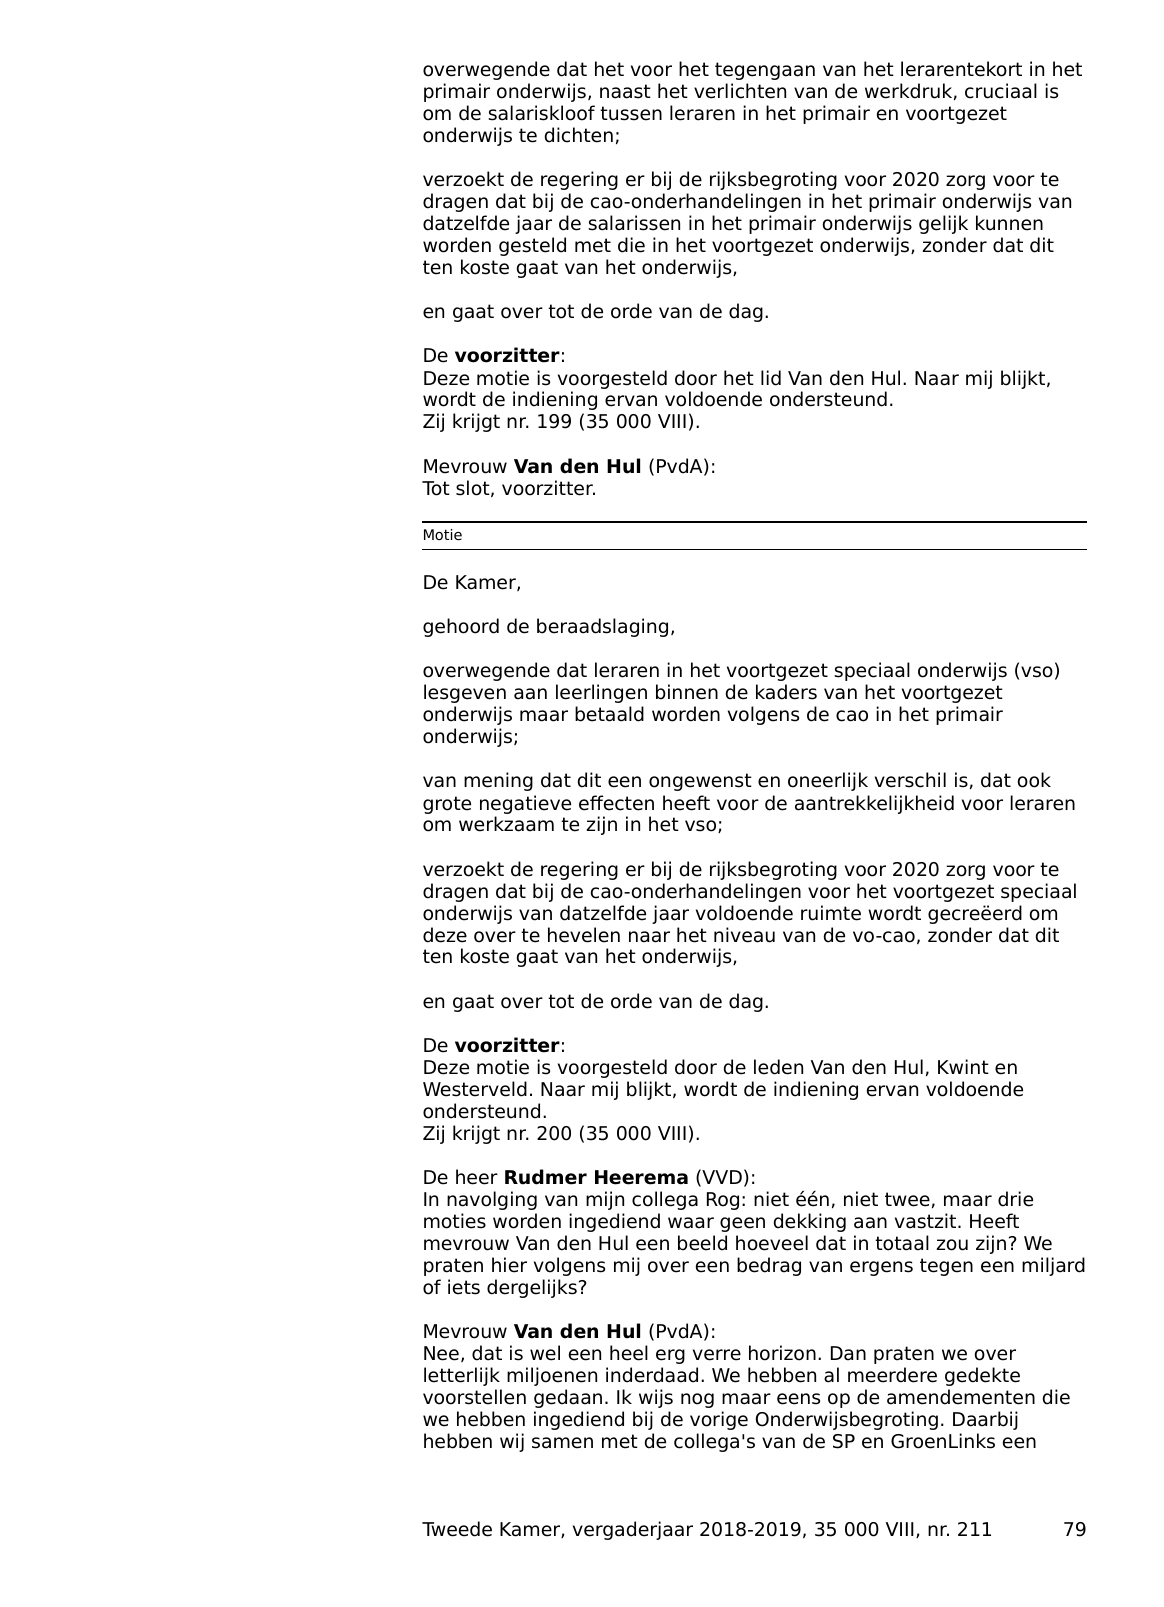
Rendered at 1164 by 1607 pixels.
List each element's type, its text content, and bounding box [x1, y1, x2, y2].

text en gaat over tot de orde van de dag. [422, 301, 1087, 323]
text en gaat over tot de orde van de dag. [422, 991, 1087, 1013]
text Mevrouw Van den Hul (PvdA): [422, 456, 1087, 477]
text Mevrouw Van den Hul (PvdA): [422, 1321, 1087, 1343]
text van mening dat dit een ongewenst en oneerlijk verschil is, dat ook grote negatieve effecten heeft voor de aantrekkelijkheid voor leraren om werkzaam te zijn in het vso; [422, 770, 1087, 836]
text overwegende dat het voor het tegengaan van het lerarentekort in het primair onderwijs, naast het verlichten van de werkdruk, cruciaal is om de salariskloof tussen leraren in het primair en voortgezet onderwijs te dichten; [422, 59, 1087, 147]
text overwegende dat leraren in het voortgezet speciaal onderwijs (vso) lesgeven aan leerlingen binnen de kaders van het voortgezet onderwijs maar betaald worden volgens de cao in het primair onderwijs; [422, 660, 1087, 748]
table_header Motie [422, 523, 1087, 549]
text De Kamer, [422, 572, 1087, 594]
text De voorzitter: [422, 1035, 1087, 1057]
text Zij krijgt nr. 199 (35 000 VIII). [422, 411, 1087, 433]
text In navolging van mijn collega Rog: niet één, niet twee, maar drie moties worden ingediend waar geen dekking aan vastzit. Heeft mevrouw Van den Hul een beeld hoeveel dat in totaal zou zijn? We praten hier volgens mij over een bedrag van ergens tegen een miljard of iets dergelijks? [422, 1189, 1087, 1299]
text De heer Rudmer Heerema (VVD): [422, 1167, 1087, 1189]
text verzoekt de regering er bij de rijksbegroting voor 2020 zorg voor te dragen dat bij de cao-onderhandelingen in het primair onderwijs van datzelfde jaar de salarissen in het primair onderwijs gelijk kunnen worden gesteld met die in het voortgezet onderwijs, zonder dat dit ten koste gaat van het onderwijs, [422, 169, 1087, 279]
text Deze motie is voorgesteld door de leden Van den Hul, Kwint en Westerveld. Naar mij blijkt, wordt de indiening ervan voldoende ondersteund. [422, 1057, 1087, 1123]
text Tot slot, voorzitter. [422, 477, 1087, 499]
text gehoord de beraadslaging, [422, 616, 1087, 638]
text Nee, dat is wel een heel erg verre horizon. Dan praten we over letterlijk miljoenen inderdaad. We hebben al meerdere gedekte voorstellen gedaan. Ik wijs nog maar eens op de amendementen die we hebben ingediend bij de vorige Onderwijsbegroting. Daarbij hebben wij samen met de collega's van de SP en GroenLinks een [422, 1343, 1087, 1453]
text verzoekt de regering er bij de rijksbegroting voor 2020 zorg voor te dragen dat bij de cao-onderhandelingen voor het voortgezet speciaal onderwijs van datzelfde jaar voldoende ruimte wordt gecreëerd om deze over te hevelen naar het niveau van de vo-cao, zonder dat dit ten koste gaat van het onderwijs, [422, 858, 1087, 968]
text Deze motie is voorgesteld door het lid Van den Hul. Naar mij blijkt, wordt de indiening ervan voldoende ondersteund. [422, 367, 1087, 411]
text De voorzitter: [422, 345, 1087, 367]
text Zij krijgt nr. 200 (35 000 VIII). [422, 1123, 1087, 1145]
